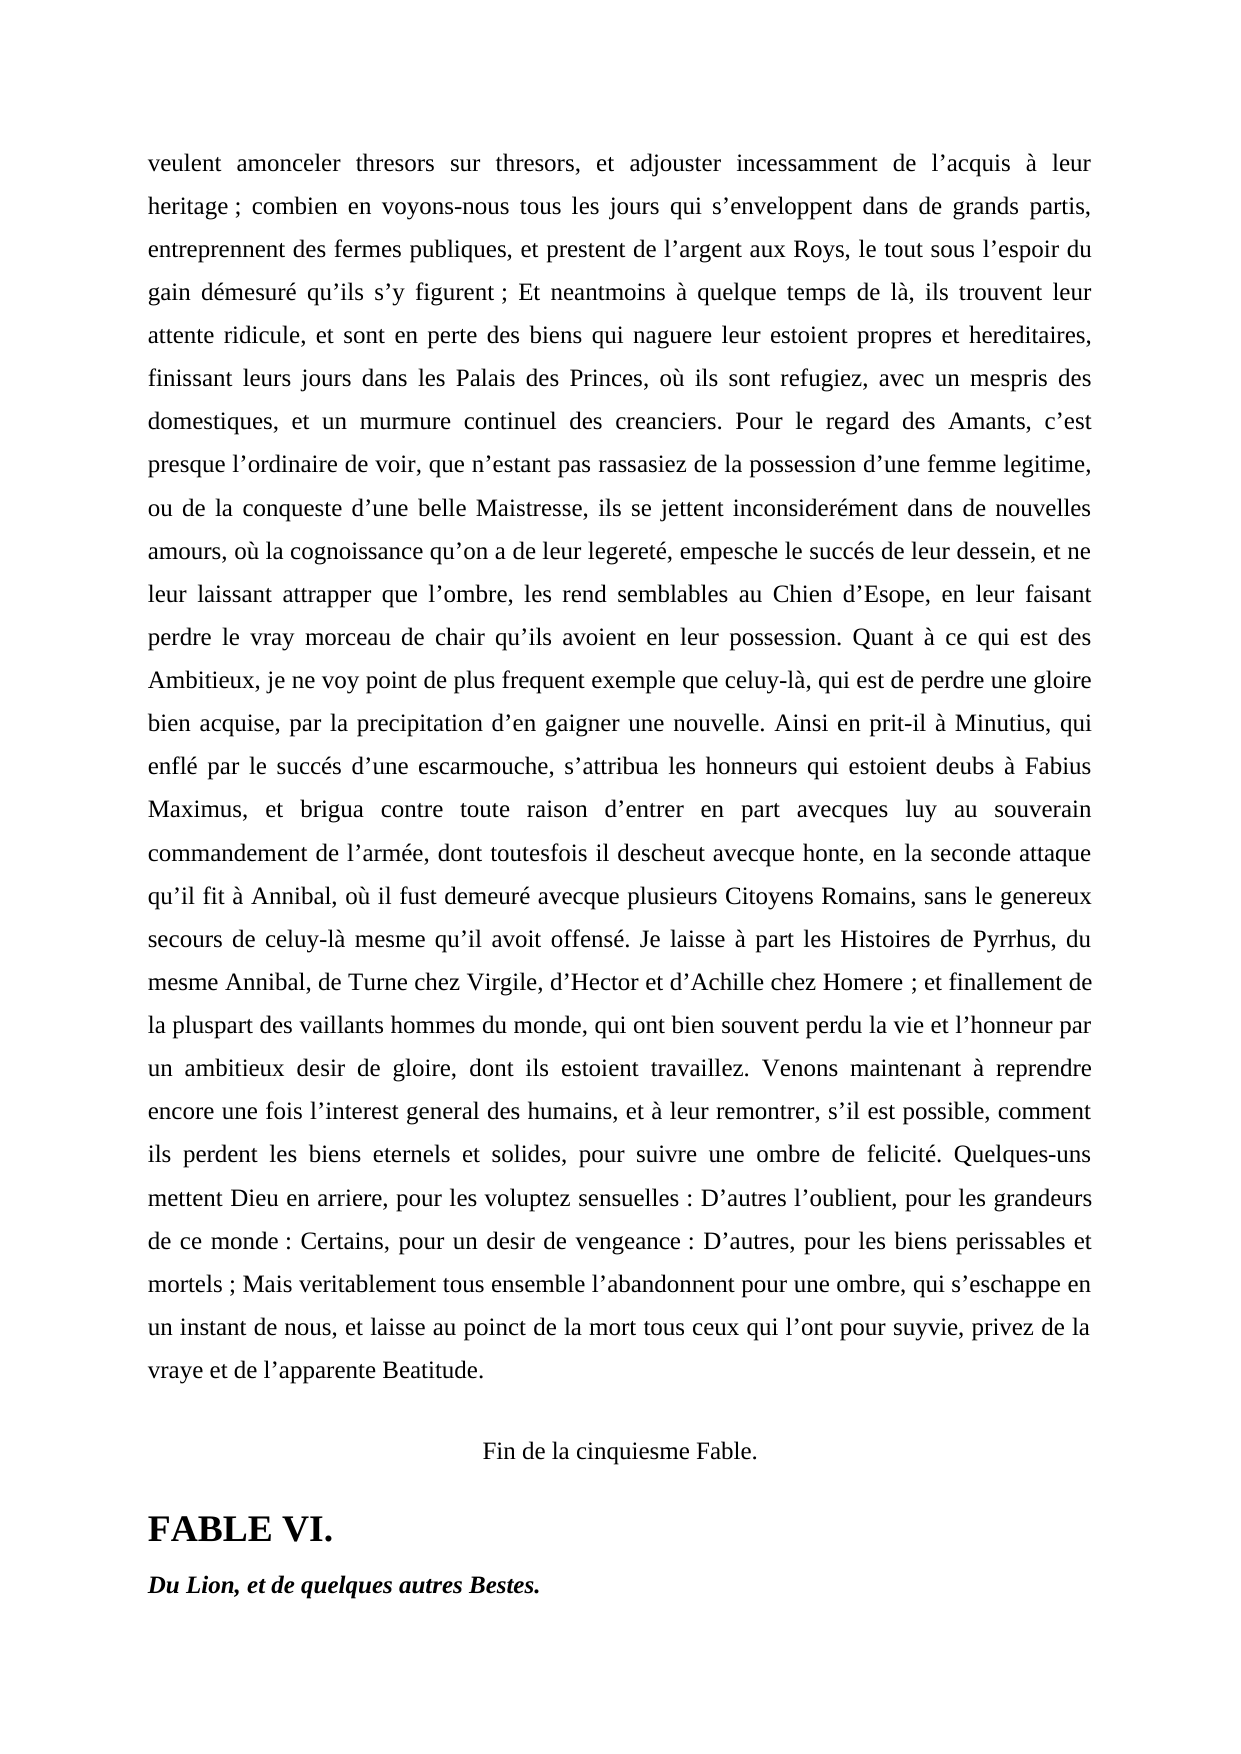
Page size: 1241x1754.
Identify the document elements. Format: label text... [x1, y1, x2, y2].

subtitle FABLE VI. [148, 1506, 1093, 1549]
text Du Lion, et de quelques autres Bestes. [148, 1570, 1093, 1599]
text veulent amonceler thresors sur thresors, et adjouster incessamment de l’acquis à leur heritage ; combien en voyons-nous tous les jours qui s’enveloppent dans de grands partis, entreprennent des fermes publiques, et prestent de l’argent aux Roys, le tout sous l’espoir du gain démesuré qu’ils s’y figurent ; Et neantmoins à quelque temps de là, ils trouvent leur attente ridicule, et sont en perte des biens qui naguere leur estoient propres et hereditaires, finissant leurs jours dans les Palais des Princes, où ils sont refugiez, avec un mespris des domestiques, et un murmure continuel des creanciers. Pour le regard des Amants, c’est presque l’ordinaire de voir, que n’estant pas rassasiez de la possession d’une femme legitime, ou de la conqueste d’une belle Maistresse, ils se jettent inconsiderément dans de nouvelles amours, où la cognoissance qu’on a de leur legereté, empesche le succés de leur dessein, et ne leur laissant attrapper que l’ombre, les rend semblables au Chien d’Esope, en leur faisant perdre le vray morceau de chair qu’ils avoient en leur possession. Quant à ce qui est des Ambitieux, je ne voy point de plus frequent exemple que celuy-là, qui est de perdre une gloire bien acquise, par la precipitation d’en gaigner une nouvelle. Ainsi en prit-il à Minutius, qui enflé par le succés d’une escarmouche, s’attribua les honneurs qui estoient deubs à Fabius Maximus, et brigua contre toute raison d’entrer en part avecques luy au souverain commandement de l’armée, dont toutesfois il descheut avecque honte, en la seconde attaque qu’il fit à Annibal, où il fust demeuré avecque plusieurs Citoyens Romains, sans le genereux secours de celuy-là mesme qu’il avoit offensé. Je laisse à part les Histoires de Pyrrhus, du mesme Annibal, de Turne chez Virgile, d’Hector et d’Achille chez Homere ; et finallement de la pluspart des vaillants hommes du monde, qui ont bien souvent perdu la vie et l’honneur par un ambitieux desir de gloire, dont ils estoient travaillez. Venons maintenant à reprendre encore une fois l’interest general des humains, et à leur remontrer, s’il est possible, comment ils perdent les biens eternels et solides, pour suivre une ombre de felicité. Quelques-uns mettent Dieu en arriere, pour les voluptez sensuelles : D’autres l’oublient, pour les grandeurs de ce monde : Certains, pour un desir de vengeance : D’autres, pour les biens perissables et mortels ; Mais veritablement tous ensemble l’abandonnent pour une ombre, qui s’eschappe en un instant de nous, et laisse au poinct de la mort tous ceux qui l’ont pour suyvie, privez de la vraye et de l’apparente Beatitude. [148, 148, 1093, 1384]
text Fin de la cinquiesme Fable. [148, 1436, 1093, 1464]
